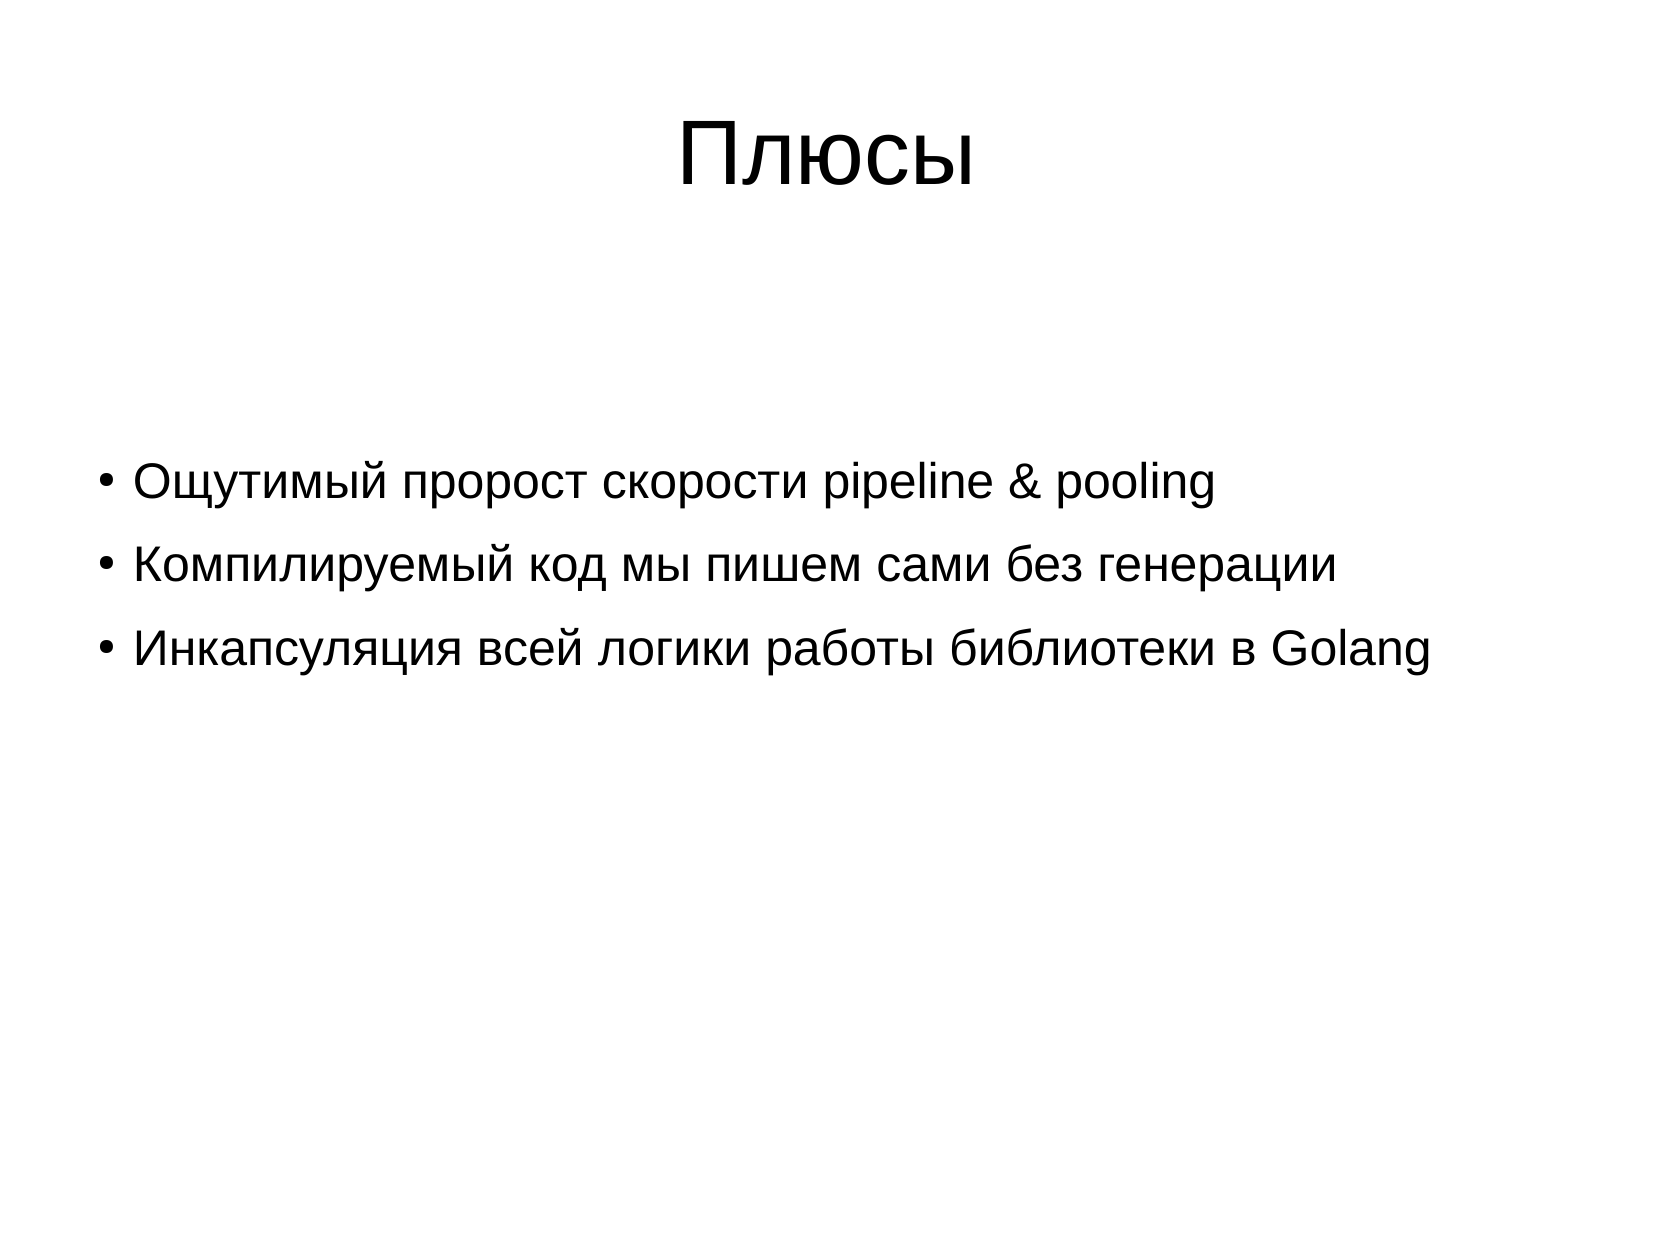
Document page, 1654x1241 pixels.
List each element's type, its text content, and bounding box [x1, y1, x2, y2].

title Плюсы [82, 49, 1571, 257]
text_box Ощутимый пророст скорости pipeline & pooling Компилируемый код мы пишем сами без генерации Инкапсуляция всей логики работы библиотеки в Golang [82, 417, 1619, 656]
